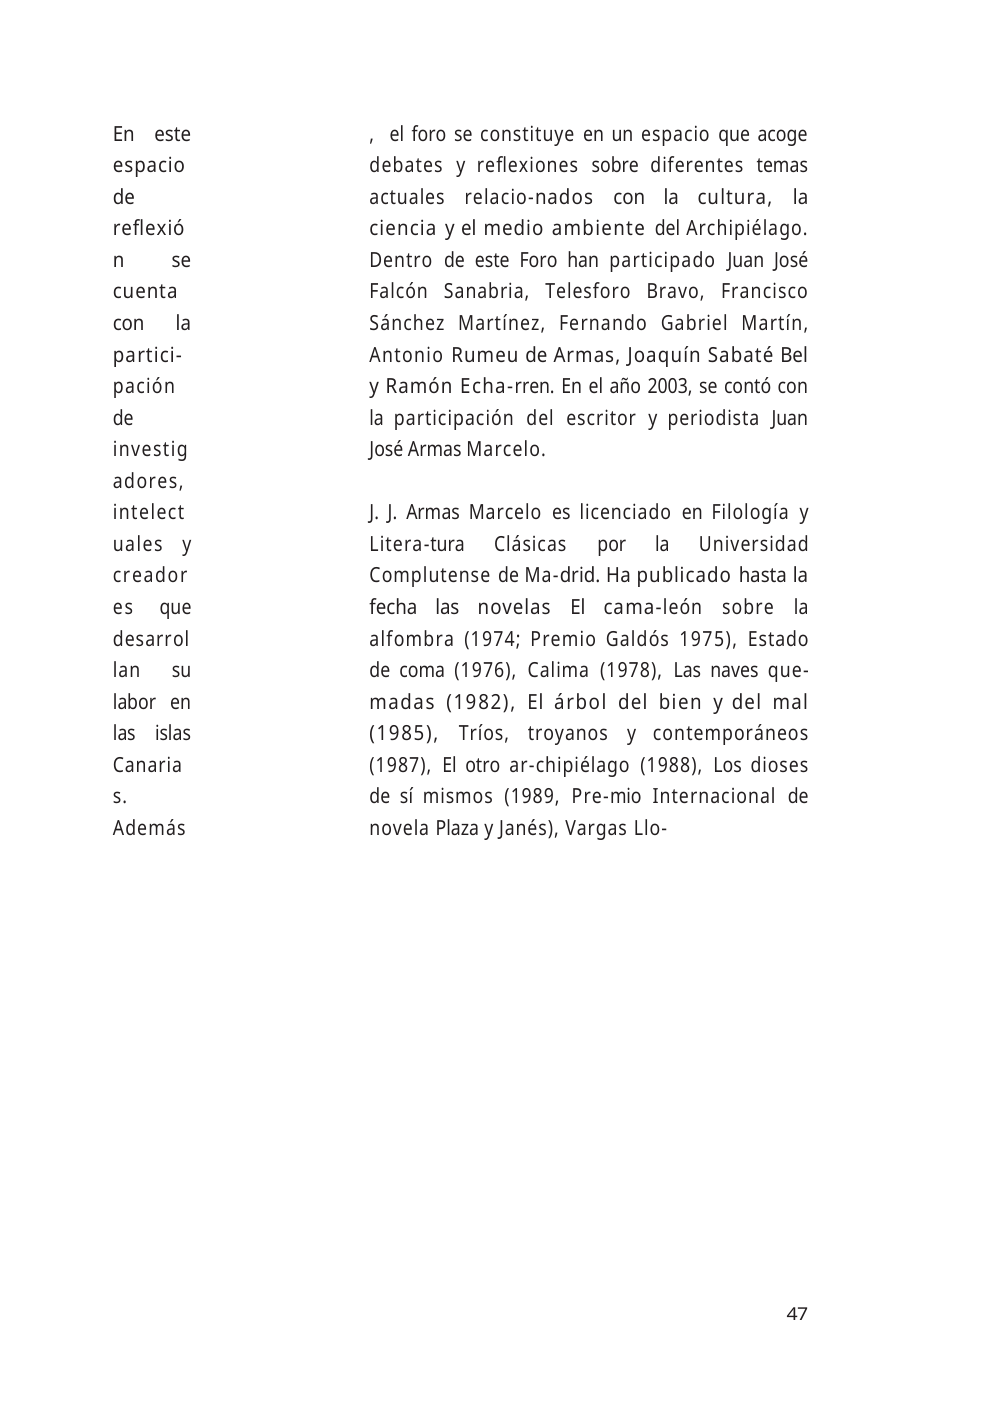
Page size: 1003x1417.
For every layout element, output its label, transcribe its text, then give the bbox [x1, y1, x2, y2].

text J. J. Armas Marcelo es licenciado en Filología y Litera-tura Clásicas por la Universidad Complutense de Ma-drid. Ha publicado hasta la fecha las novelas El cama-león sobre la alfombra (1974; Premio Galdós 1975), Estado de coma (1976), Calima (1978), Las naves que-madas (1982), El árbol del bien y del mal (1985), Tríos, troyanos y contemporáneos (1987), El otro ar-chipiélago (1988), Los dioses de sí mismos (1989, Pre-mio Internacional de novela Plaza y Janés), Vargas Llo- [369, 497, 808, 842]
text , el foro se constituye en un espacio que acoge debates y reflexiones sobre diferentes temas actuales relacio-nados con la cultura, la ciencia y el medio ambiente del Archipiélago. Dentro de este Foro han participado Juan José Falcón Sanabria, Telesforo Bravo, Francisco Sánchez Martínez, Fernando Gabriel Martín, Antonio Rumeu de Armas, Joaquín Sabaté Bel y Ramón Echa-rren. En el año 2003, se contó con la participación del escritor y periodista Juan José Armas Marcelo. [369, 119, 808, 463]
text En este espacio de reflexión se cuenta con la partici-pación de investigadores, intelectuales y creadores que desarrollan su labor en las islas Canarias. Además [113, 119, 191, 842]
